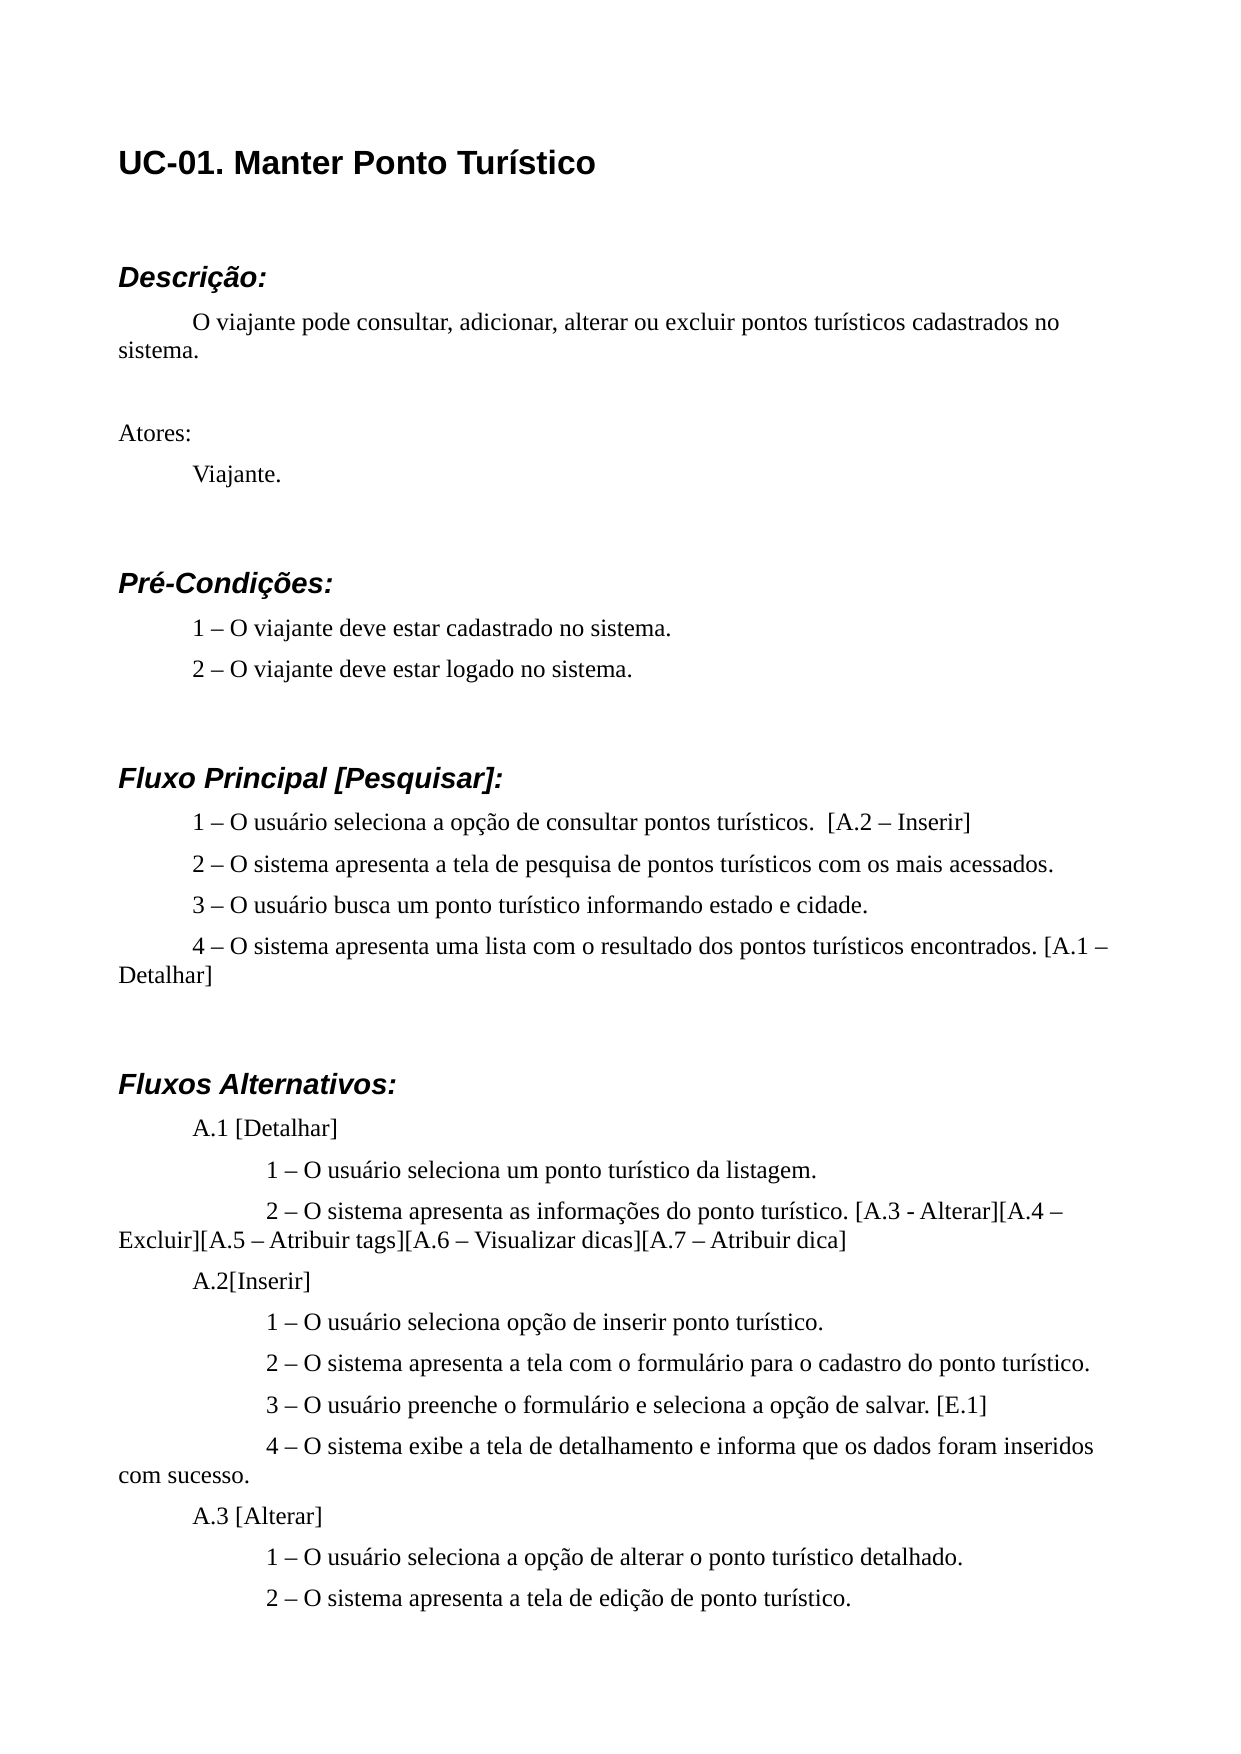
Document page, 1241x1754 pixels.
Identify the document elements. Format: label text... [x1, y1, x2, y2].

text 1 – O viajante deve estar cadastrado no sistema. [118, 613, 1122, 641]
text 2 – O viajante deve estar logado no sistema. [118, 654, 1122, 683]
subtitle Fluxos Alternativos: [118, 1067, 1122, 1101]
subtitle UC-01. Manter Ponto Turístico [118, 143, 1122, 182]
text 1 – O usuário seleciona opção de inserir ponto turístico. [118, 1307, 1122, 1336]
subtitle Fluxo Principal [Pesquisar]: [118, 761, 1122, 795]
subtitle Descrição: [118, 261, 1122, 294]
text 1 – O usuário seleciona um ponto turístico da listagem. [118, 1155, 1122, 1183]
text Viajante. [118, 459, 1122, 488]
text A.1 [Detalhar] [118, 1113, 1122, 1142]
text 3 – O usuário preenche o formulário e seleciona a opção de salvar. [E.1] [118, 1390, 1122, 1418]
text 2 – O sistema apresenta a tela de edição de ponto turístico. [118, 1583, 1122, 1612]
text 4 – O sistema apresenta uma lista com o resultado dos pontos turísticos encontrados. [A.1 – Detalhar] [118, 931, 1122, 989]
text 3 – O usuário busca um ponto turístico informando estado e cidade. [118, 890, 1122, 919]
text 2 – O sistema apresenta a tela de pesquisa de pontos turísticos com os mais acessados. [118, 849, 1122, 877]
text A.3 [Alterar] [118, 1501, 1122, 1530]
text Atores: [118, 418, 1122, 447]
text A.2[Inserir] [118, 1266, 1122, 1295]
text 2 – O sistema apresenta as informações do ponto turístico. [A.3 - Alterar][A.4 – Excluir][A.5 – Atribuir tags][A.6 – Visualizar dicas][A.7 – Atribuir dica] [118, 1196, 1122, 1253]
text O viajante pode consultar, adicionar, alterar ou excluir pontos turísticos cadastrados no sistema. [118, 307, 1122, 364]
subtitle Pré-Condições: [118, 567, 1122, 600]
text 2 – O sistema apresenta a tela com o formulário para o cadastro do ponto turístico. [118, 1348, 1122, 1377]
text 4 – O sistema exibe a tela de detalhamento e informa que os dados foram inseridos com sucesso. [118, 1431, 1122, 1488]
text 1 – O usuário seleciona a opção de alterar o ponto turístico detalhado. [118, 1542, 1122, 1571]
text 1 – O usuário seleciona a opção de consultar pontos turísticos. [A.2 – Inserir] [118, 807, 1122, 836]
